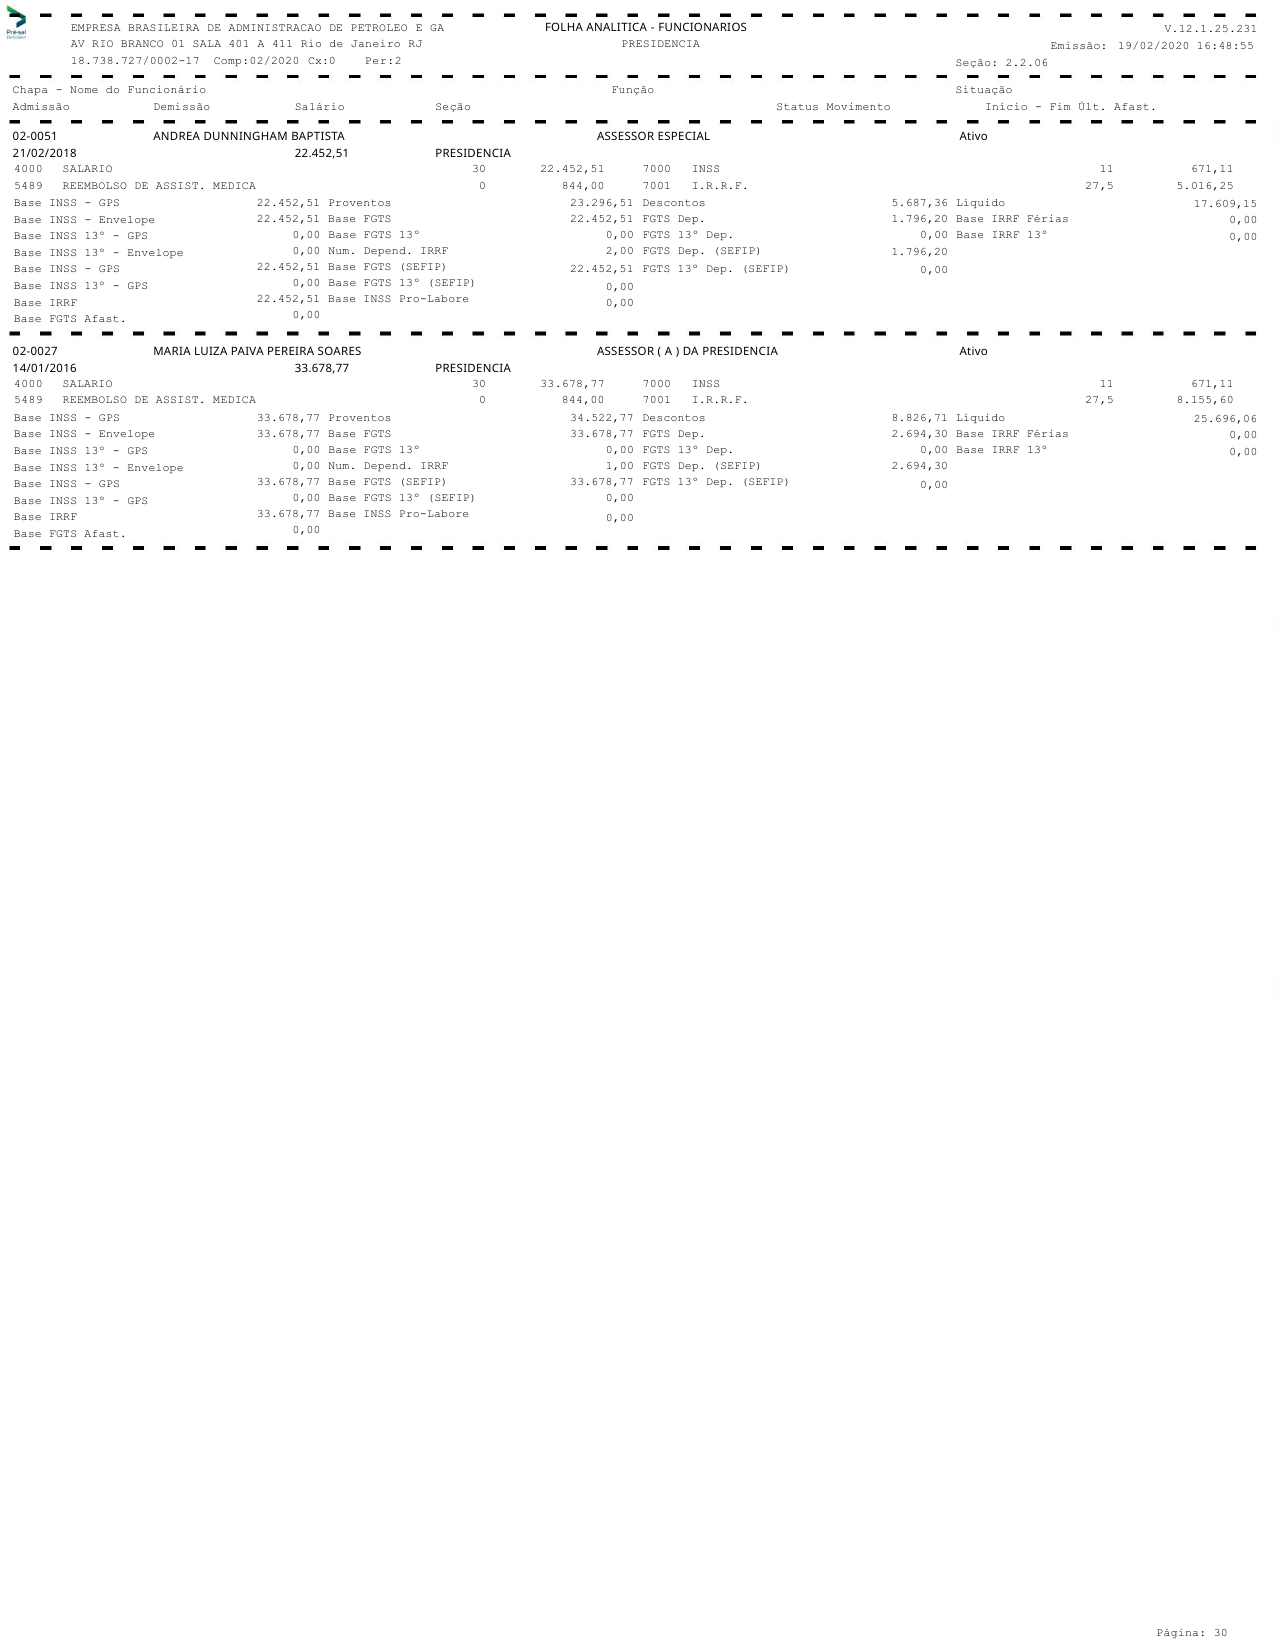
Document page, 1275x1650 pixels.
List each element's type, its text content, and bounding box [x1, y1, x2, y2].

text 0,00 [606, 279, 651, 293]
text FOLHA ANALITICA - FUNCIONARIOS [545, 20, 785, 34]
text 0,00 Base IRRF 13º [920, 442, 1095, 456]
text Base INSS 13º - GPS [13, 279, 169, 292]
text I.R.R.F. [692, 178, 766, 192]
text 8.155,60 [1176, 393, 1251, 407]
text Base FGTS Afast. [13, 527, 145, 540]
text 22.452,51 [540, 162, 622, 175]
text ASSESSOR ( A ) DA PRESIDENCIA [597, 344, 830, 358]
text 844,00 [562, 393, 622, 406]
text 27,5 [1085, 178, 1131, 192]
text Início - Fim Últ. Afast. [985, 99, 1182, 113]
text 0 [12, 344, 19, 358]
text Ativo [959, 344, 1012, 358]
text 1.796,20 Base IRRF Férias [891, 212, 1095, 225]
text 0,00 [1229, 213, 1275, 226]
text 0 [479, 178, 503, 192]
text 7000 [642, 162, 688, 175]
text 34.522,77 Descontos [570, 411, 817, 424]
text PRESIDENCIA [621, 37, 717, 50]
text 30 [472, 376, 503, 390]
text 22.452,51 Base FGTS [257, 212, 503, 225]
text 1 [12, 361, 19, 375]
text 0,00 [1229, 428, 1275, 441]
text Base INSS 13º - Envelope [13, 246, 209, 259]
text 2.694,30 Base IRRF Férias [891, 427, 1095, 440]
text ASSESSOR ESPECIAL [597, 130, 737, 143]
text V.12.1.25.231 [1164, 22, 1275, 35]
text 0,00 FGTS 13º Dep. [606, 228, 789, 241]
text INSS [692, 162, 738, 175]
text 0,00 [606, 296, 651, 309]
text 0,00 [920, 477, 966, 491]
text 0 [12, 130, 19, 143]
text 0,00 [1229, 229, 1275, 243]
text 7000 [642, 376, 688, 390]
text Base INSS 13º - GPS [13, 444, 209, 457]
text 671,11 [1191, 162, 1251, 175]
text 25.696,06 [1193, 411, 1275, 425]
text Admissão Demissão [12, 99, 236, 113]
text REEMBOLSO DE ASSIST. MEDICA [62, 178, 281, 192]
text 23.296,51 Descontos [570, 196, 789, 209]
text 0,00 FGTS 13º Dep. [606, 442, 817, 456]
text ANDREA DUNNINGHAM BAPTISTA [153, 130, 384, 143]
text 22.452,51 Base INSS Pro-Labore [257, 291, 503, 305]
text Base FGTS Afast. [13, 312, 145, 325]
text PRESIDENCIA [435, 146, 531, 160]
text 0,00 Base FGTS 13º [292, 228, 503, 241]
text Base INSS - GPS [13, 411, 138, 424]
text 19/02/2020 16:48:55 [1118, 38, 1275, 52]
text 22.452,51 [294, 146, 384, 160]
text Emissão: [1050, 38, 1118, 52]
text 17.609,15 [1193, 196, 1275, 210]
text 2-0051 [19, 130, 80, 143]
text 000 [21, 162, 60, 175]
text 5 [14, 178, 21, 192]
text Ativo [959, 130, 1012, 143]
text 33.678,77 FGTS 13º Dep. (SEFIP) [570, 474, 817, 488]
text 22.452,51 Proventos [257, 196, 503, 209]
text 5.687,36 Líquido [891, 196, 1095, 209]
text Status Movimento [776, 99, 908, 113]
text 1.796,20 [891, 244, 1095, 258]
text 27,5 [1085, 393, 1131, 407]
text 489 [21, 178, 60, 192]
text Per:2 [364, 53, 419, 67]
text Salário [294, 99, 362, 113]
text 0,00 Base FGTS 13º (SEFIP) [292, 276, 503, 289]
text 33.678,77 Base FGTS (SEFIP) [257, 474, 503, 488]
text 000 [21, 376, 60, 390]
text AV RIO BRANCO 01 SALA 401 A 411 Rio de Janeiro RJ [71, 37, 469, 50]
text 33.678,77 Base INSS Pro-Labore [257, 506, 503, 520]
text 0,00 [292, 523, 503, 536]
text 30 [472, 162, 503, 175]
text INSS [692, 376, 738, 390]
text 0,00 Base IRRF 13º [920, 228, 1095, 241]
text 1 [71, 53, 78, 67]
text 22.452,51 FGTS 13º Dep. (SEFIP) [570, 262, 817, 276]
text Página: 30 [1156, 1626, 1244, 1639]
text Base INSS - GPS [13, 196, 138, 209]
text 844,00 [562, 178, 622, 192]
text 22.452,51 Base FGTS (SEFIP) [257, 259, 503, 273]
text 7001 [642, 178, 688, 192]
text 33.678,77 Proventos [257, 411, 503, 424]
text Situação [955, 82, 1066, 96]
text 33.678,77 FGTS Dep. [570, 427, 817, 440]
text REEMBOLSO DE ASSIST. MEDICA [62, 393, 281, 407]
text 0,00 [606, 491, 817, 504]
text 8.738.727/0002-17 Comp:02/2020 Cx:0 [78, 53, 361, 67]
text 4/01/2016 [19, 361, 101, 375]
text Base INSS - GPS [13, 477, 209, 490]
text Chapa - Nome do Funcionário [12, 83, 236, 96]
text 0,00 [292, 308, 503, 321]
text Base IRRF [13, 295, 169, 309]
text 2-0027 [19, 344, 80, 358]
text 2 [12, 146, 19, 160]
text Base INSS 13º - GPS [13, 229, 209, 242]
text 33.678,77 Base FGTS [257, 427, 503, 440]
text 1/02/2018 [19, 146, 101, 160]
text 33.678,77 [540, 376, 622, 390]
text Função [611, 83, 672, 96]
text 8.826,71 Líquido [891, 411, 1095, 424]
text 2.694,30 [891, 459, 1095, 472]
text 0,00 [606, 511, 651, 524]
text 0,00 Num. Depend. IRRF [292, 244, 503, 257]
text MARIA LUIZA PAIVA PEREIRA SOARES [153, 344, 408, 358]
text Seção: 2.2.06 [955, 55, 1066, 69]
picture [0, 0, 1275, 1650]
text Base INSS - Envelope [13, 212, 209, 226]
text PRESIDENCIA [435, 361, 531, 375]
text EMPRESA BRASILEIRA DE ADMINISTRACAO DE PETROLEO E GA [71, 20, 469, 34]
text Base INSS - Envelope [13, 427, 209, 441]
text 11 [1099, 376, 1131, 390]
text 22.452,51 FGTS Dep. [570, 212, 789, 225]
text 0,00 Base FGTS 13º (SEFIP) [292, 490, 503, 504]
text 11 [1099, 162, 1131, 175]
text 489 [21, 393, 60, 407]
text SALARIO [62, 162, 130, 175]
text 5.016,25 [1176, 178, 1251, 192]
text Base IRRF [13, 510, 169, 523]
text Base INSS - GPS [13, 262, 209, 276]
text 4 [14, 162, 21, 175]
text 4 [14, 376, 21, 390]
text Base INSS 13º - Envelope [13, 460, 209, 474]
text 0,00 [920, 263, 966, 276]
text Base INSS 13º - GPS [13, 493, 169, 507]
text 2,00 FGTS Dep. (SEFIP) [606, 244, 789, 257]
text 7001 [642, 393, 688, 406]
text Seção [435, 99, 488, 113]
text 0,00 [1229, 444, 1275, 458]
text I.R.R.F. [692, 393, 766, 407]
text 0,00 Num. Depend. IRRF [292, 458, 503, 472]
text SALARIO [62, 376, 130, 390]
text 671,11 [1191, 376, 1251, 390]
text 1,00 FGTS Dep. (SEFIP) [606, 458, 817, 472]
text 0,00 Base FGTS 13º [292, 442, 503, 456]
text 0 [479, 393, 503, 407]
text 33.678,77 [294, 361, 376, 375]
text 5 [14, 393, 21, 407]
